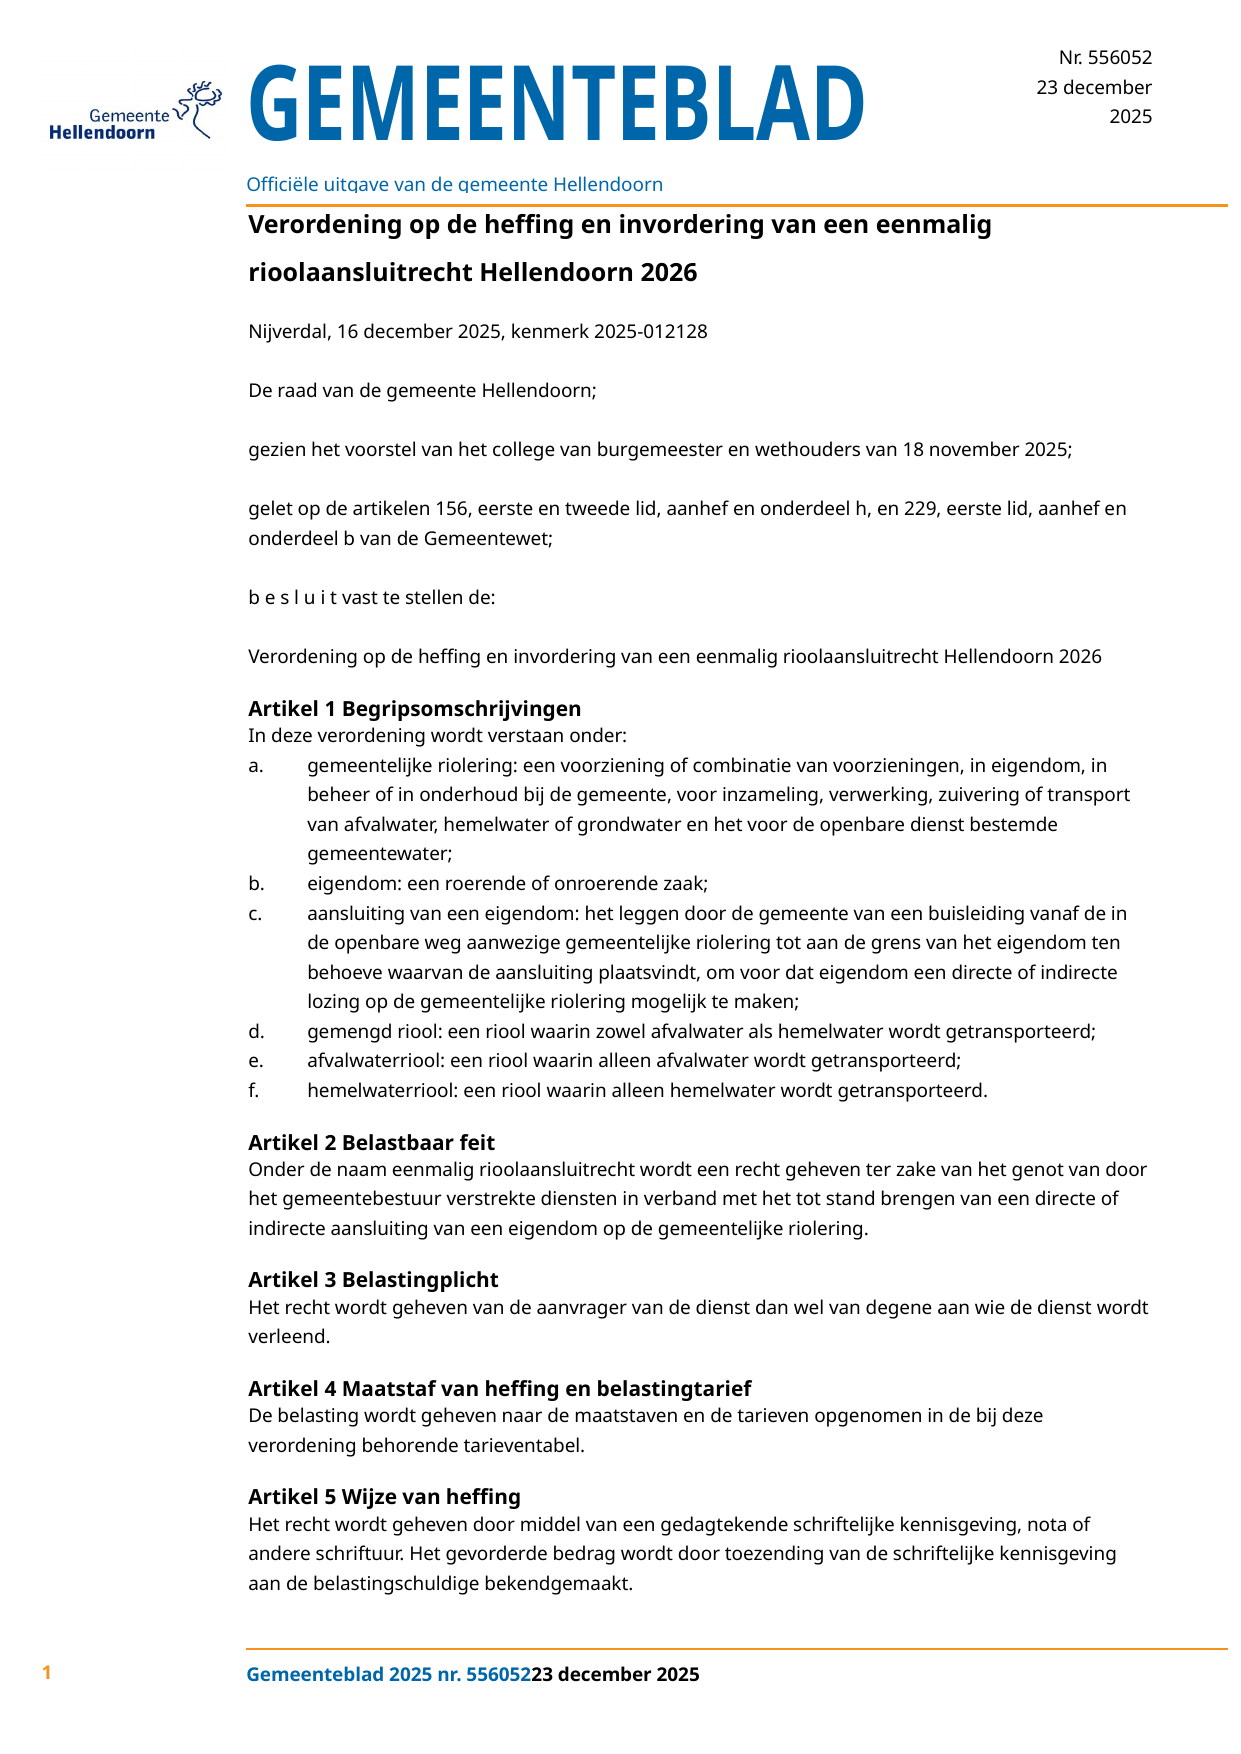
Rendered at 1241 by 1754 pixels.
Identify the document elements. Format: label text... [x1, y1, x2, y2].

text Het recht wordt geheven door middel van een gedagtekende schriftelijke kennisgeving, nota of andere schriftuur. Het gevorderde bedrag wordt door toezending van de schriftelijke kennisgeving aan de belastingschuldige bekendgemaakt. [248, 1511, 1152, 1596]
list gemeentelijke riolering: een voorziening of combinatie van voorzieningen, in eigendom, in beheer of in onderhoud bij de gemeente, voor inzameling, verwerking, zuivering of transport van afvalwater, hemelwater of grondwater en het voor de openbare dienst bestemde gemeentewater; [248, 752, 1152, 866]
text Artikel 4 Maatstaf van heffing en belastingtarief [248, 1374, 1152, 1402]
text De belasting wordt geheven naar de maatstaven en de tarieven opgenomen in de bij deze verordening behorende tarieventabel. [248, 1402, 1152, 1458]
text Het recht wordt geheven van de aanvrager van de dienst dan wel van degene aan wie de dienst wordt verleend. [248, 1294, 1152, 1349]
text gelet op de artikelen 156, eerste en tweede lid, aanhef en onderdeel h, en 229, eerste lid, aanhef en onderdeel b van de Gemeentewet; [248, 495, 1152, 551]
text Artikel 1 Begripsomschrijvingen [248, 694, 1152, 722]
text In deze verordening wordt verstaan onder: [248, 722, 1152, 748]
text Nijverdal, 16 december 2025, kenmerk 2025-012128 [248, 318, 1152, 344]
list gemengd riool: een riool waarin zowel afvalwater als hemelwater wordt getransporteerd; [248, 1018, 1152, 1044]
text b e s l u i t vast te stellen de: [248, 584, 1152, 610]
list aansluiting van een eigendom: het leggen door de gemeente van een buisleiding vanaf de in de openbare weg aanwezige gemeentelijke riolering tot aan de grens van het eigendom ten behoeve waarvan de aansluiting plaatsvindt, om voor dat eigendom een directe of indirecte lozing op de gemeentelijke riolering mogelijk te maken; [248, 900, 1152, 1014]
list afvalwaterriool: een riool waarin alleen afvalwater wordt getransporteerd; [248, 1048, 1152, 1073]
text Artikel 2 Belastbaar feit [248, 1128, 1152, 1156]
text Verordening op de heffing en invordering van een eenmalig rioolaansluitrecht Hellendoorn 2026 [248, 207, 1152, 288]
list hemelwaterriool: een riool waarin alleen hemelwater wordt getransporteerd. [248, 1077, 1152, 1103]
picture [41, 47, 231, 172]
text Artikel 3 Belastingplicht [248, 1266, 1152, 1294]
text Artikel 5 Wijze van heffing [248, 1482, 1152, 1511]
text gezien het voorstel van het college van burgemeester en wethouders van 18 november 2025; [248, 436, 1152, 462]
text Verordening op de heffing en invordering van een eenmalig rioolaansluitrecht Hellendoorn 2026 [248, 643, 1152, 669]
list eigendom: een roerende of onroerende zaak; [248, 870, 1152, 896]
text Onder de naam eenmalig rioolaansluitrecht wordt een recht geheven ter zake van het genot van door het gemeentebestuur verstrekte diensten in verband met het tot stand brengen van een directe of indirecte aansluiting van een eigendom op de gemeentelijke riolering. [248, 1156, 1152, 1241]
text De raad van de gemeente Hellendoorn; [248, 377, 1152, 403]
